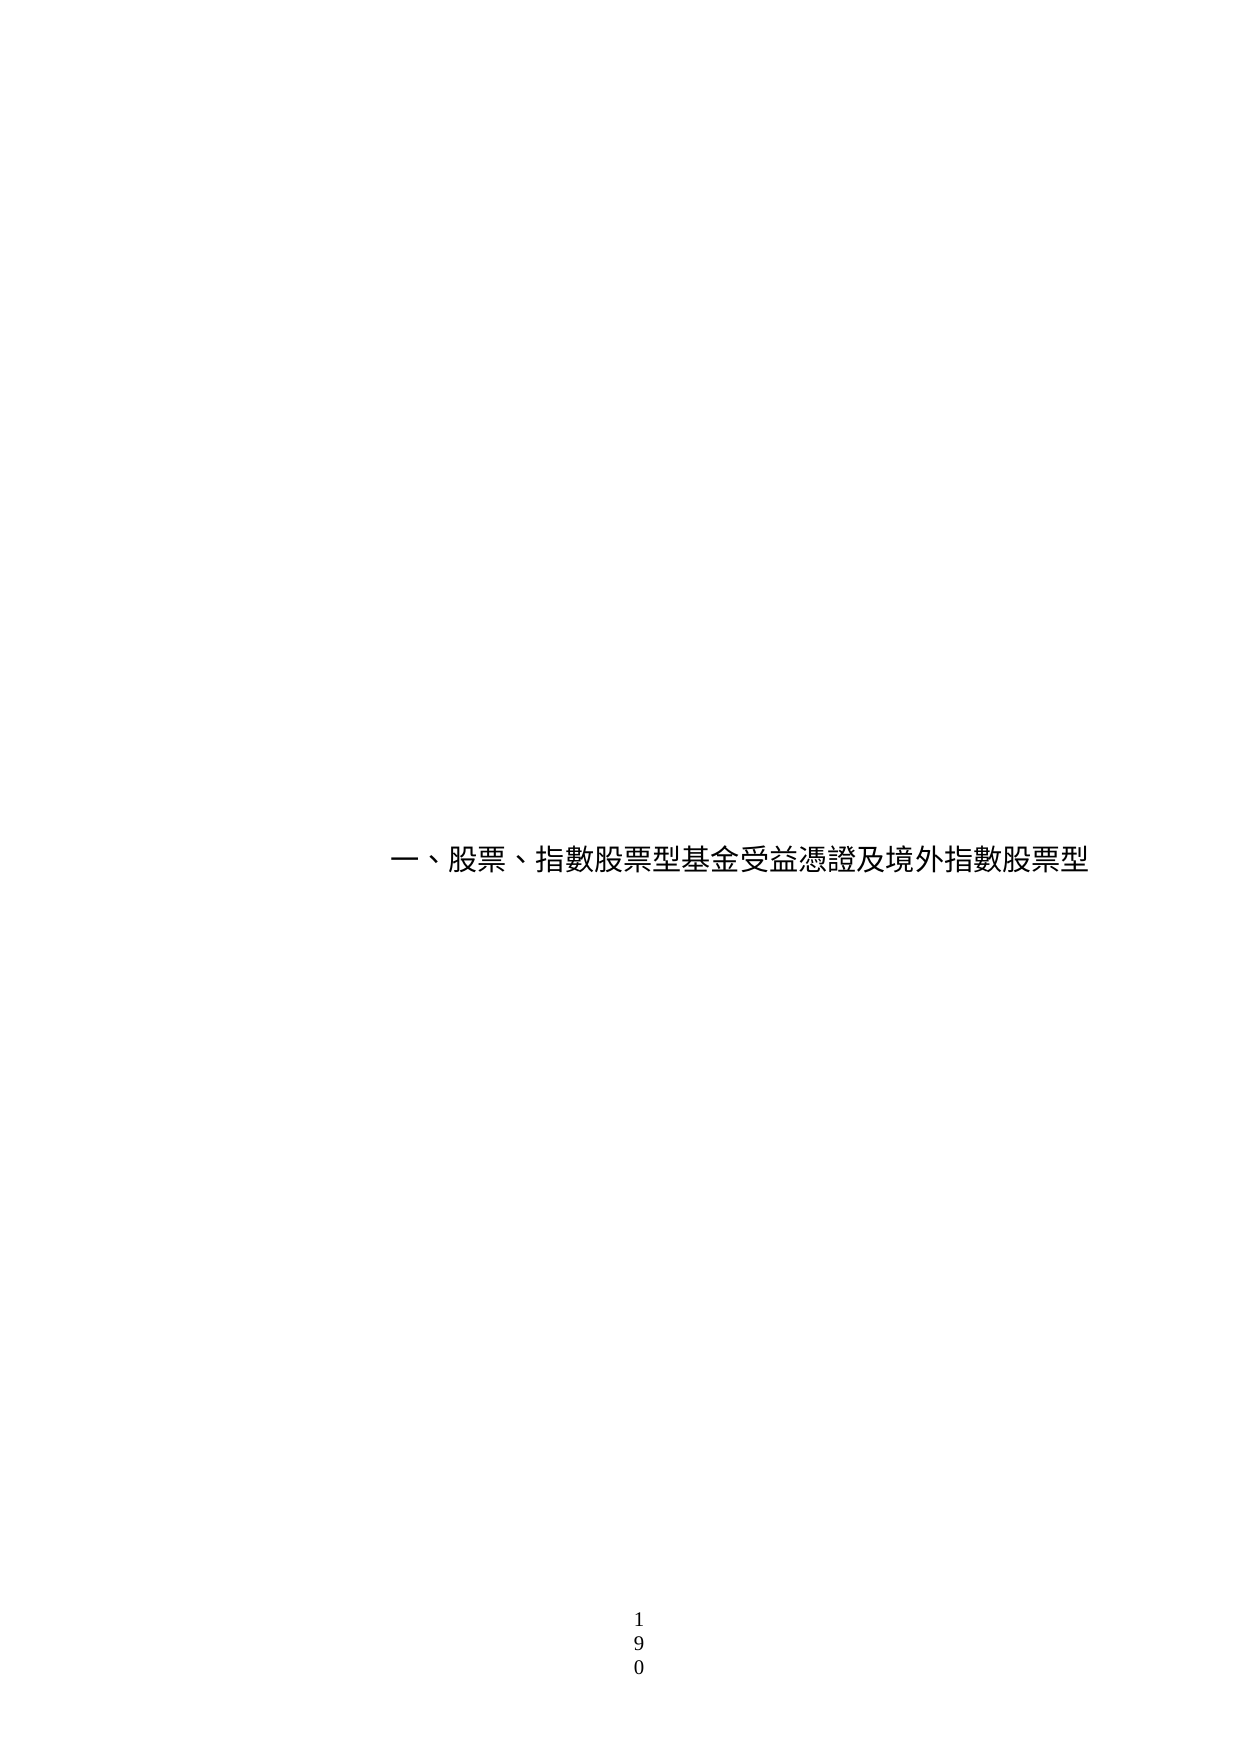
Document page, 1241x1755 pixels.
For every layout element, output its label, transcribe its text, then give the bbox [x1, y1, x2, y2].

text 一、股票、指數股票型基金受益憑證及境外指數股票型 [390, 816, 1093, 879]
